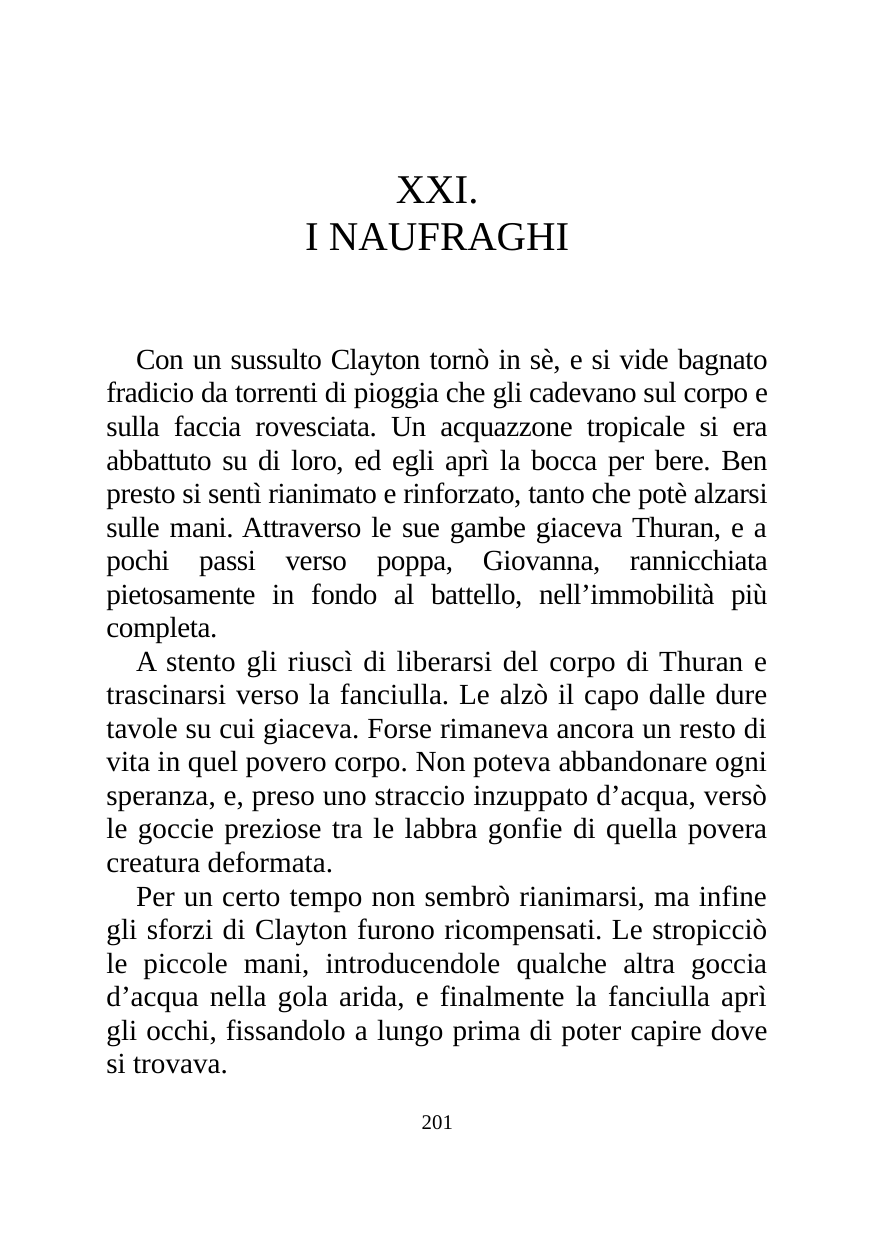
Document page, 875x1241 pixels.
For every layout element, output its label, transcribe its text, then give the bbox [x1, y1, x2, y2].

subtitle XXI. I naufraghi [106, 165, 768, 259]
text Per un certo tempo non sembrò rianimarsi, ma infine gli sforzi di Clayton furono ricompensati. Le stropicciò le piccole mani, introducendole qualche altra goccia d’acqua nella gola arida, e finalmente la fanciulla aprì gli occhi, fissandolo a lungo prima di poter capire dove si trovava. [106, 879, 768, 1080]
text Con un sussulto Clayton tornò in sè, e si vide bagnato fradicio da torrenti di pioggia che gli cadevano sul corpo e sulla faccia rovesciata. Un acquazzone tropicale si era abbattuto su di loro, ed egli aprì la bocca per bere. Ben presto si sentì rianimato e rinforzato, tanto che potè alzarsi sulle mani. Attraverso le sue gambe giaceva Thuran, e a pochi passi verso poppa, Giovanna, rannicchiata pietosamente in fondo al battello, nell’immobilità più completa. [106, 342, 768, 644]
text A stento gli riuscì di liberarsi del corpo di Thuran e trascinarsi verso la fanciulla. Le alzò il capo dalle dure tavole su cui giaceva. Forse rimaneva ancora un resto di vita in quel povero corpo. Non poteva abbandonare ogni speranza, e, preso uno straccio inzuppato d’acqua, versò le goccie preziose tra le labbra gonfie di quella povera creatura deformata. [106, 644, 768, 879]
